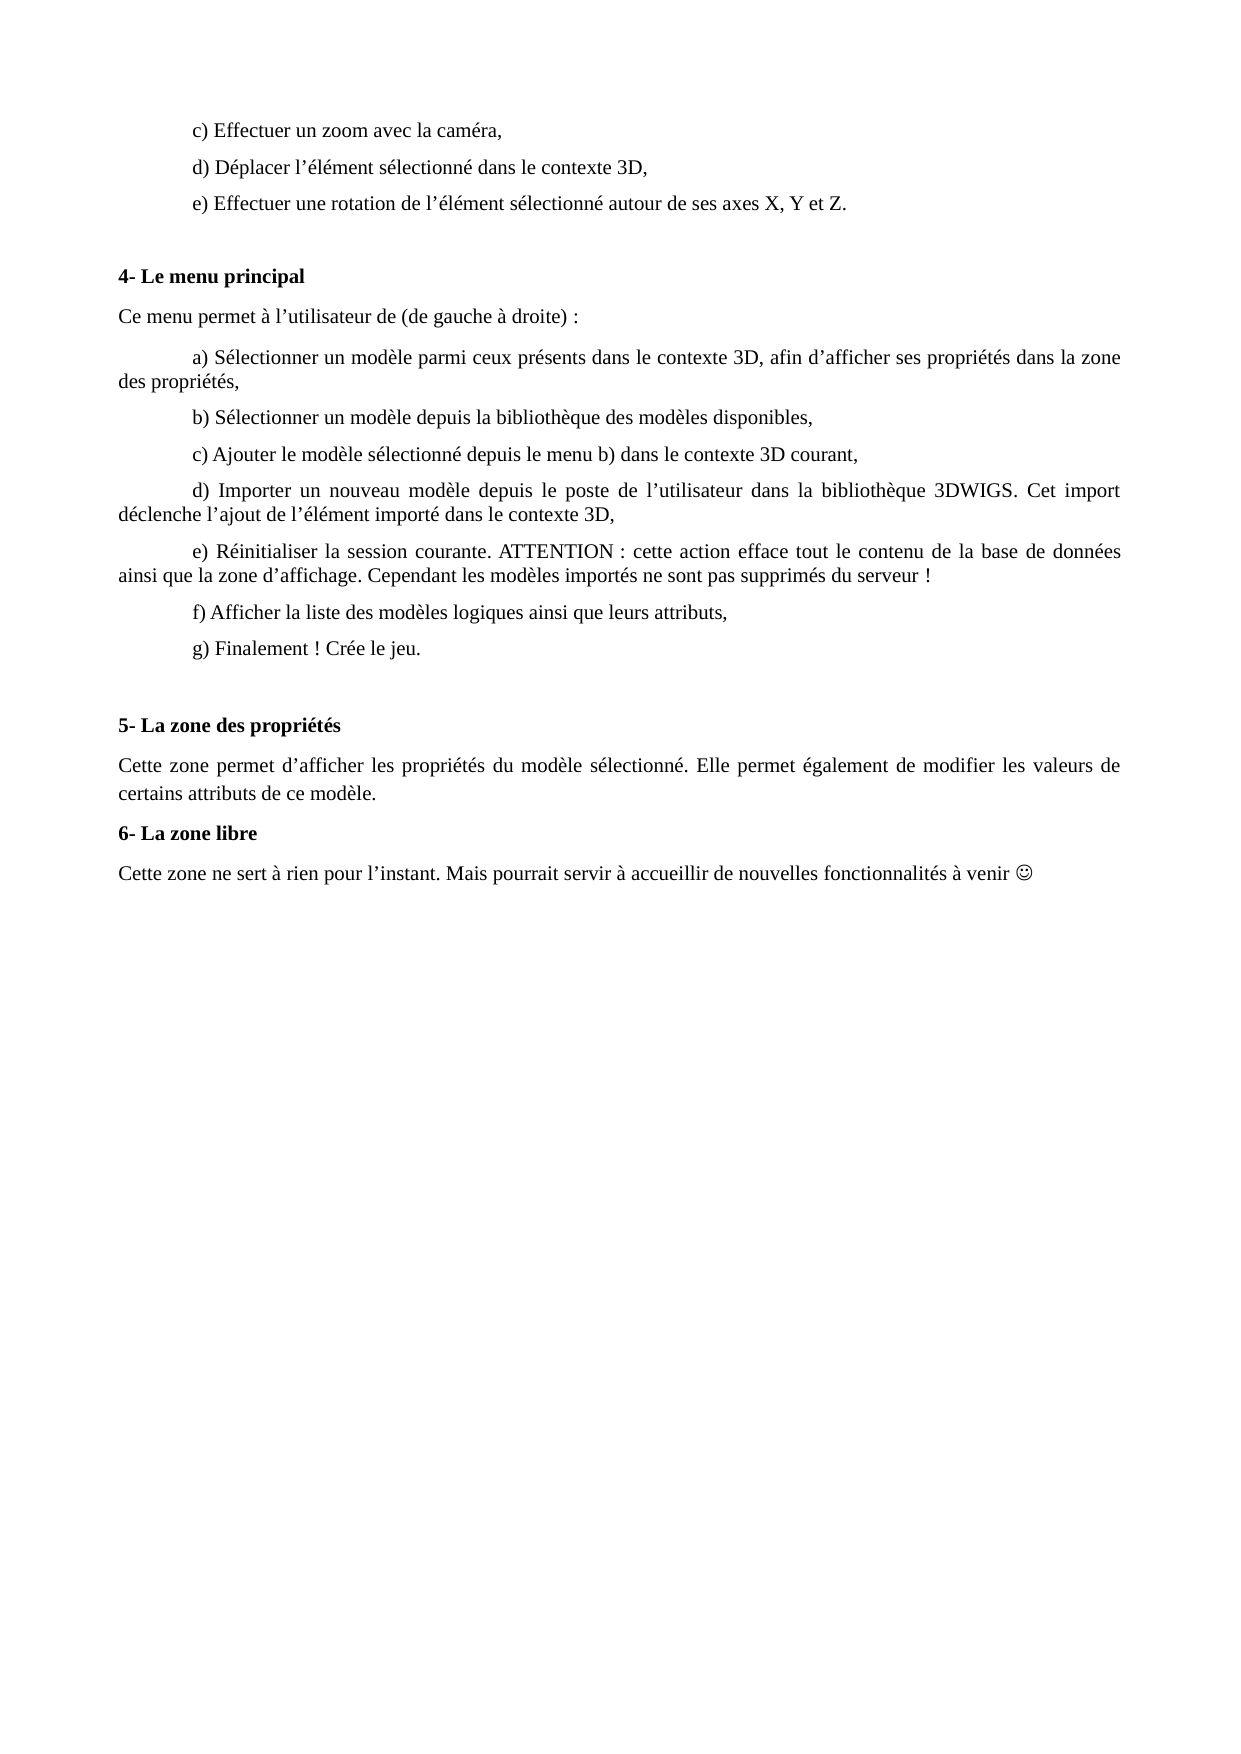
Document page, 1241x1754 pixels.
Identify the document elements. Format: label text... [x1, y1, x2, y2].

text 4- Le menu principal [118, 264, 1122, 288]
text c) Ajouter le modèle sélectionné depuis le menu b) dans le contexte 3D courant, [118, 442, 1122, 466]
text d) Importer un nouveau modèle depuis le poste de l’utilisateur dans la bibliothèque 3DWIGS. Cet import déclenche l’ajout de l’élément importé dans le contexte 3D, [118, 478, 1122, 526]
text b) Sélectionner un modèle depuis la bibliothèque des modèles disponibles, [118, 405, 1122, 429]
text d) Déplacer l’élément sélectionné dans le contexte 3D, [118, 155, 1122, 179]
text Cette zone ne sert à rien pour l’instant. Mais pourrait servir à accueillir de nouvelles fonctionnalités à venir  [118, 861, 1122, 885]
text e) Réinitialiser la session courante. ATTENTION : cette action efface tout le contenu de la base de données ainsi que la zone d’affichage. Cependant les modèles importés ne sont pas supprimés du serveur ! [118, 539, 1122, 587]
text Ce menu permet à l’utilisateur de (de gauche à droite) : [118, 304, 1122, 328]
text 5- La zone des propriétés [118, 713, 1122, 737]
text Cette zone permet d’afficher les propriétés du modèle sélectionné. Elle permet également de modifier les valeurs de certains attributs de ce modèle. [118, 753, 1122, 804]
text 6- La zone libre [118, 821, 1122, 845]
text a) Sélectionner un modèle parmi ceux présents dans le contexte 3D, afin d’afficher ses propriétés dans la zone des propriétés, [118, 344, 1122, 393]
text e) Effectuer une rotation de l’élément sélectionné autour de ses axes X, Y et Z. [118, 191, 1122, 215]
text f) Afficher la liste des modèles logiques ainsi que leurs attributs, [118, 599, 1122, 624]
text c) Effectuer un zoom avec la caméra, [118, 118, 1122, 142]
text g) Finalement ! Crée le jeu. [118, 636, 1122, 660]
